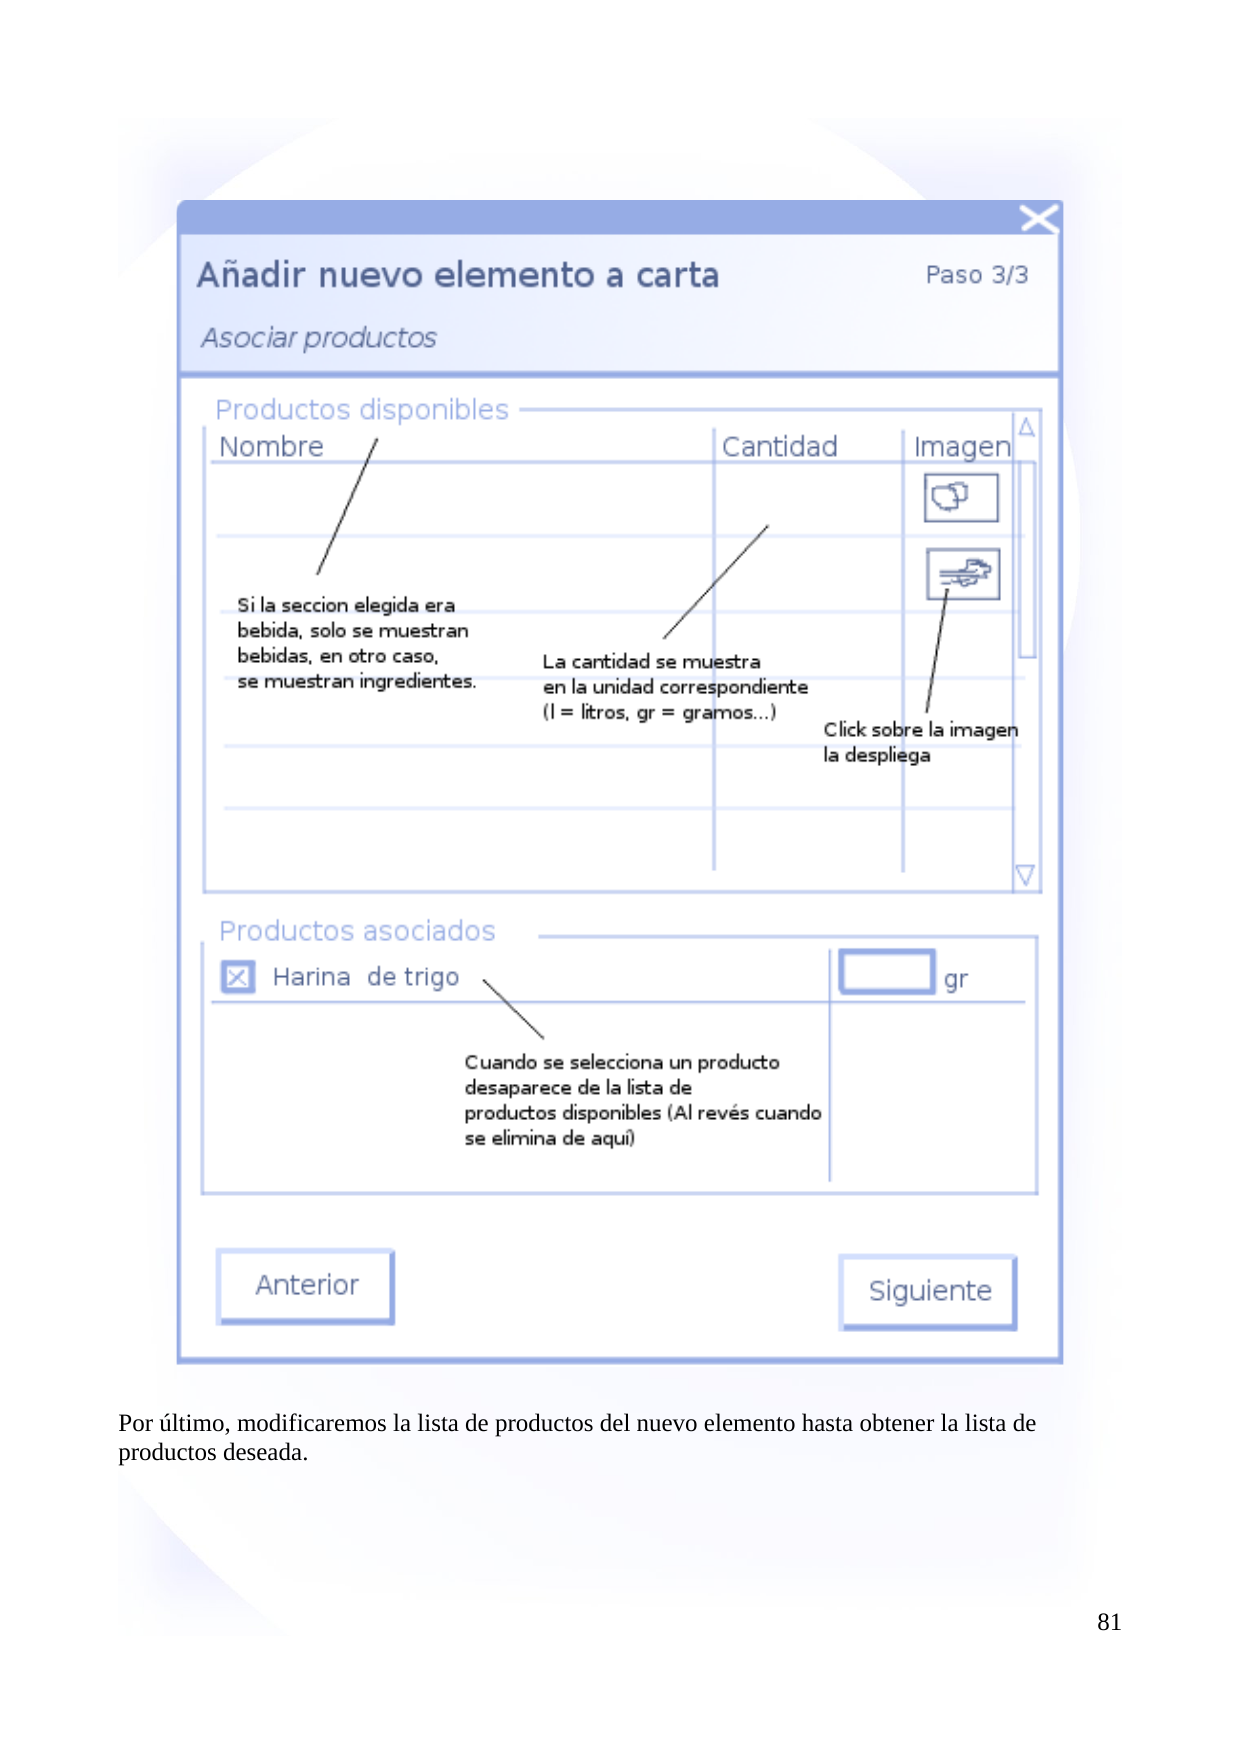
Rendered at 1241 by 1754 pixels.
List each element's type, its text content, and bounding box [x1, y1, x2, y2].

picture [118, 118, 1122, 1408]
picture [118, 1466, 1122, 1636]
text Por último, modificaremos la lista de productos del nuevo elemento hasta obtener la lista de productos deseada. [118, 1408, 1122, 1466]
